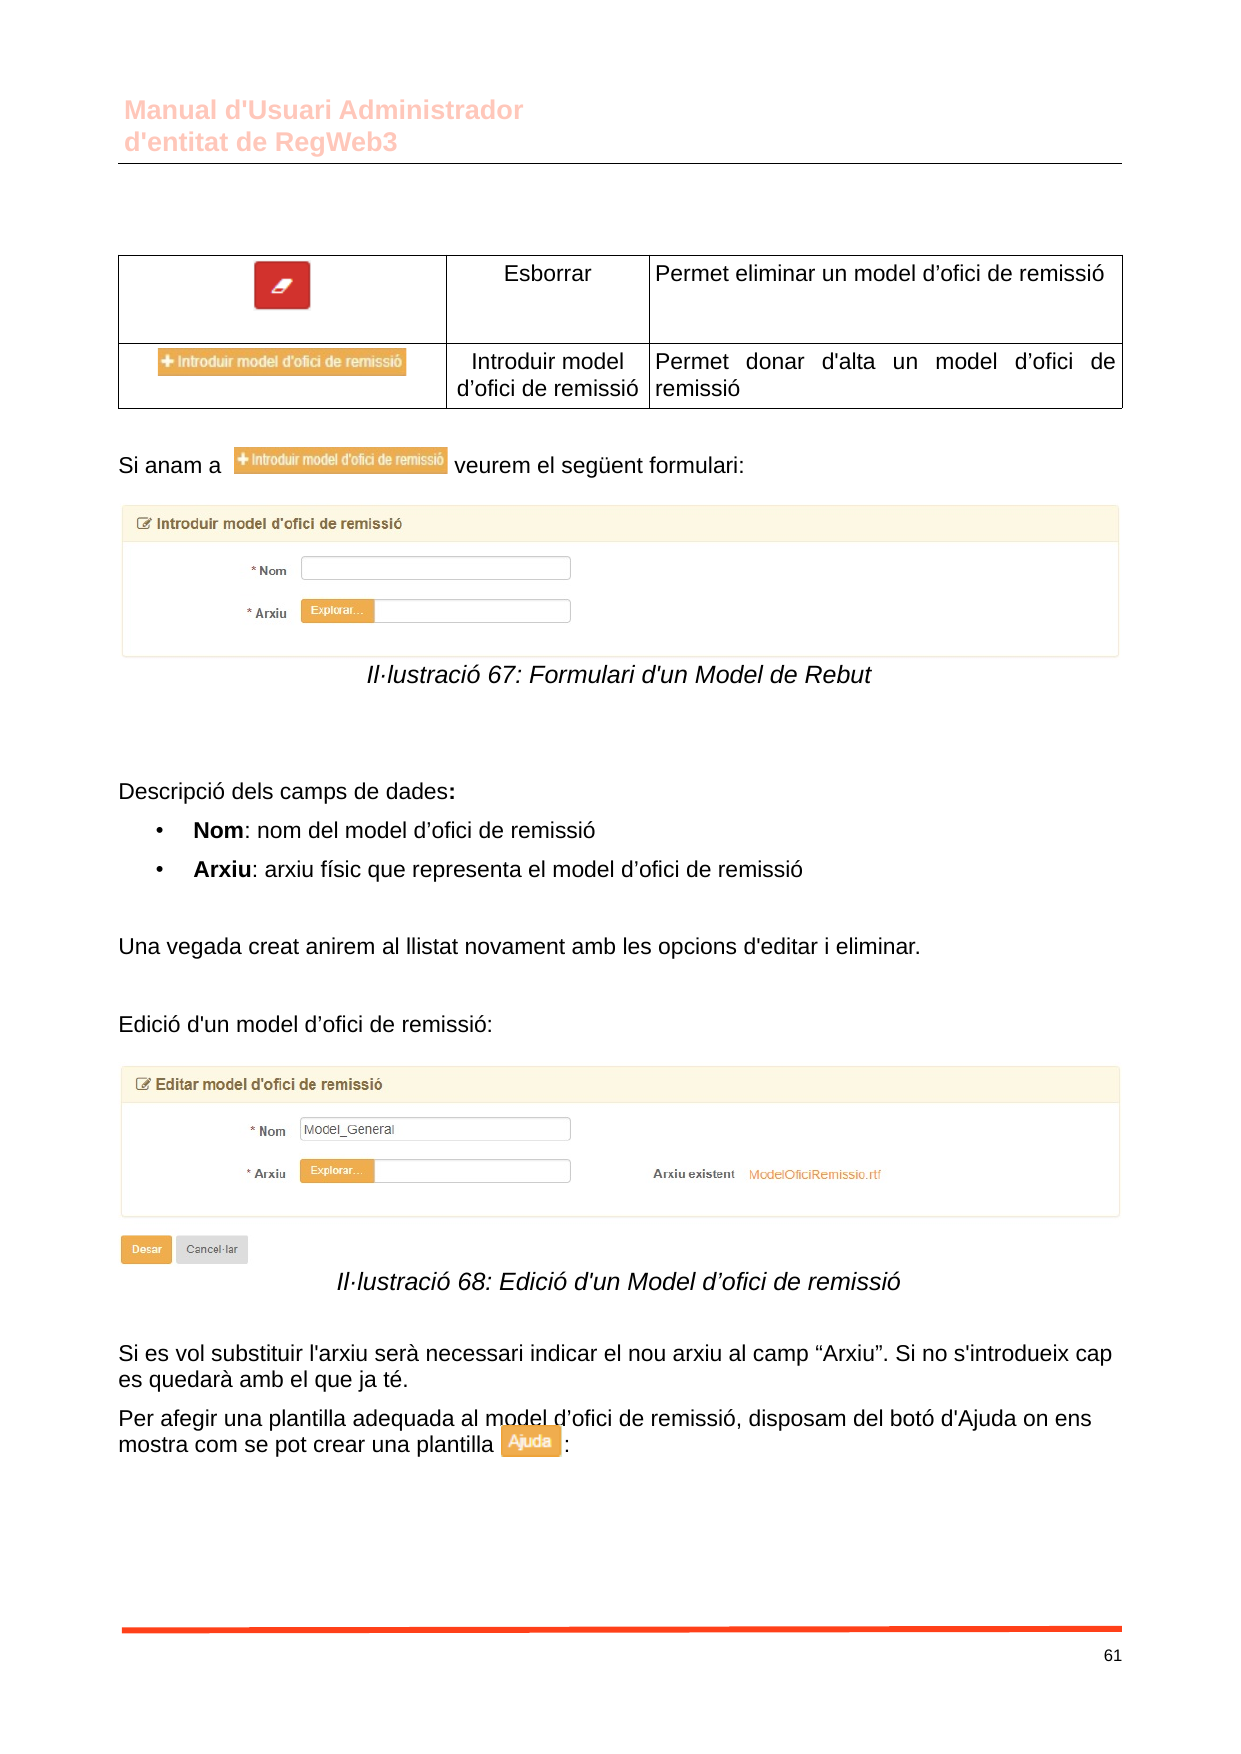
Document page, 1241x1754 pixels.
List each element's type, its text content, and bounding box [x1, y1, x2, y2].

picture [119, 503, 1121, 660]
table_cell Permet donar d'alta un model d’ofici de remissió [650, 344, 1122, 408]
text Il·lustració 67: Formulari d'un Model de Rebut [119, 660, 1121, 688]
text Una vegada creat anirem al llistat novament amb les opcions d'editar i eliminar. [118, 933, 1122, 959]
text Si anam a veurem el següent formulari: [118, 447, 1122, 478]
text Si es vol substituir l'arxiu serà necessari indicar el nou arxiu al camp “Arxiu”. Si no s'introdueix cap es quedarà amb el que ja té. [118, 1339, 1122, 1392]
table_cell Permet eliminar un model d’ofici de remissió [650, 256, 1122, 342]
table_cell Introduir model d’ofici de remissió [447, 344, 649, 408]
picture [253, 260, 312, 311]
text Edició d'un model d’ofici de remissió: [118, 1011, 1122, 1037]
table_cell Esborrar [447, 256, 649, 342]
list Arxiu: arxiu físic que representa el model d’ofici de remissió [156, 856, 1122, 882]
picture [118, 1062, 1123, 1267]
text Descripció dels camps de dades: [118, 778, 1122, 804]
picture [157, 348, 407, 376]
picture [234, 447, 448, 474]
table_cell [119, 256, 446, 342]
text Il·lustració 68: Edició d'un Model d’ofici de remissió [118, 1267, 1122, 1296]
picture [501, 1425, 563, 1457]
list Nom: nom del model d’ofici de remissió [156, 817, 1122, 843]
table_cell [119, 344, 446, 408]
text Per afegir una plantilla adequada al model d’ofici de remissió, disposam del botó d'Ajuda on ens mostra com se pot crear una plantilla : [118, 1405, 1122, 1457]
